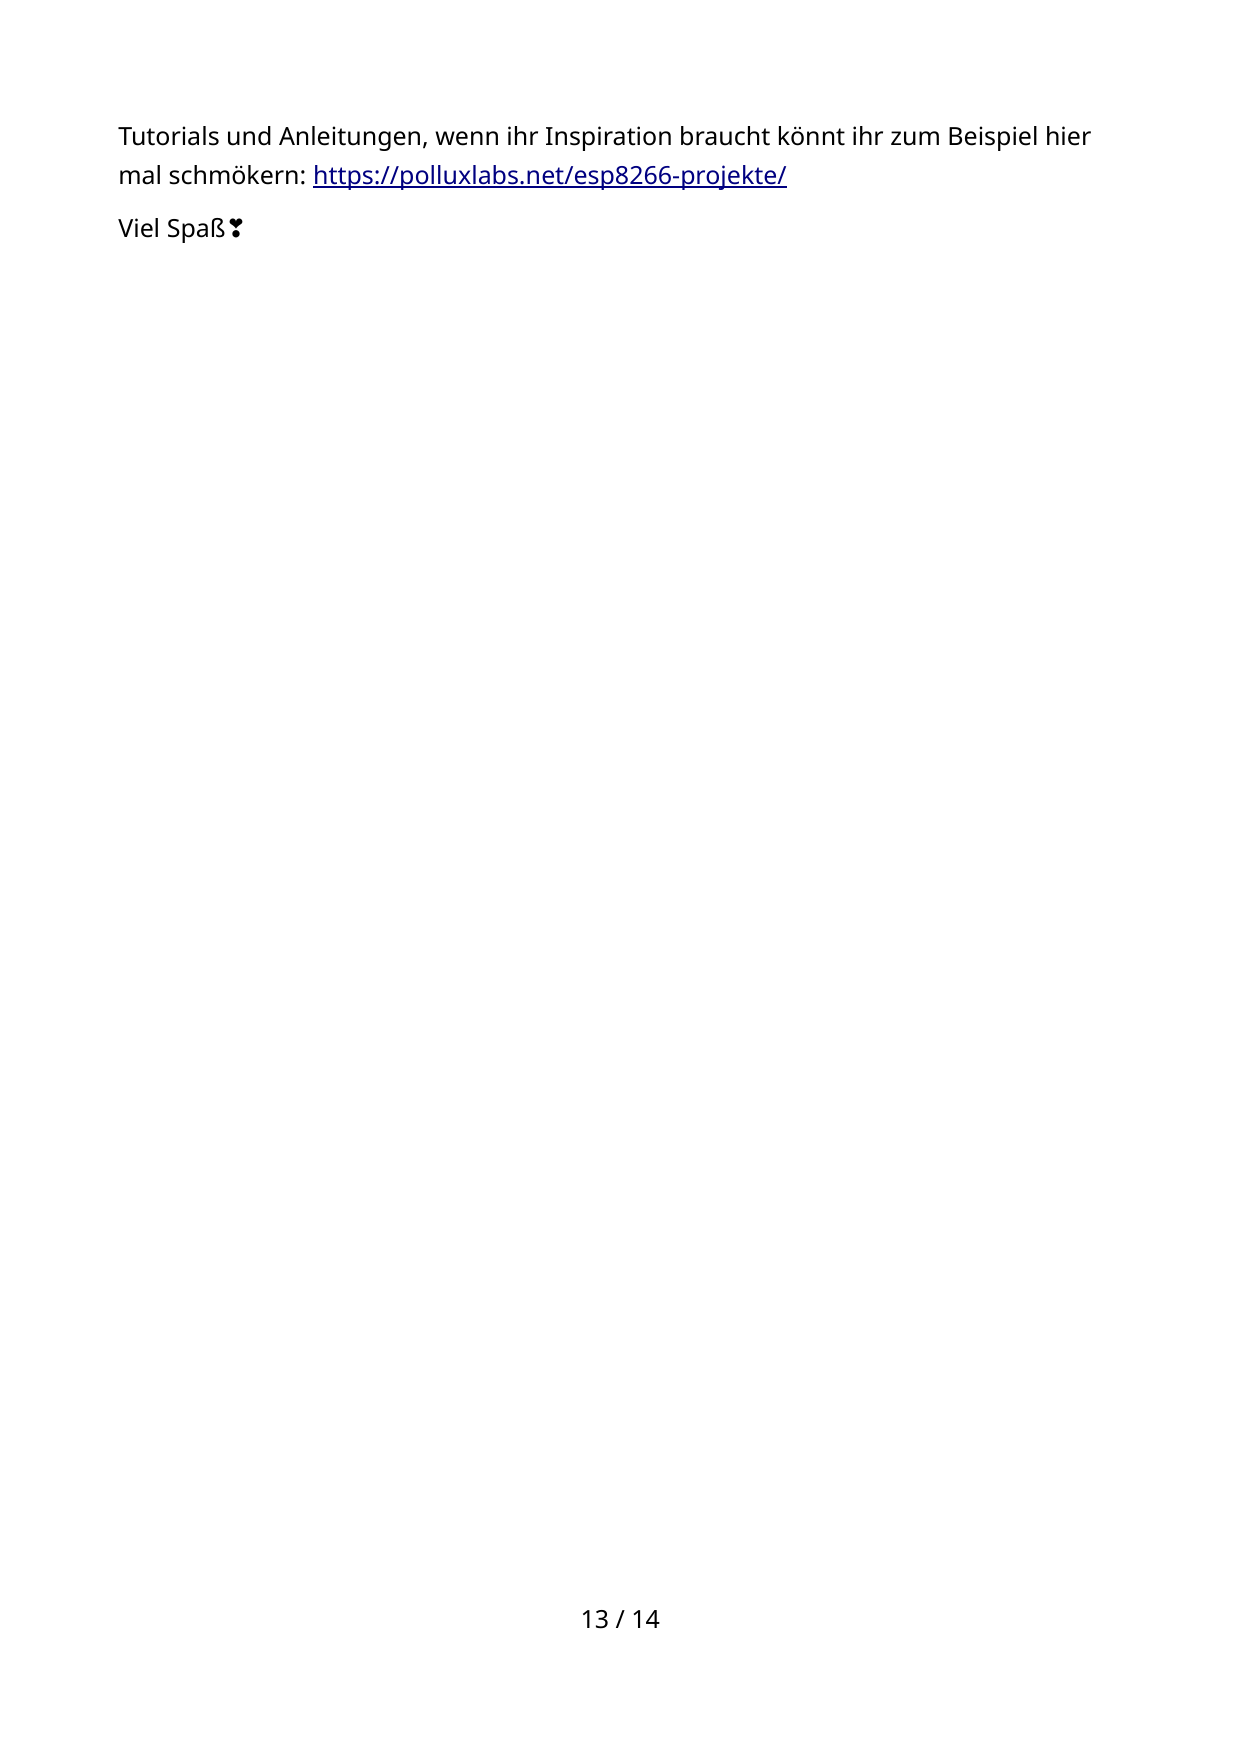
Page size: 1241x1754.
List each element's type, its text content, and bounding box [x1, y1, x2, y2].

text Viel Spaß❣️ [118, 211, 1122, 245]
text Tutorials und Anleitungen, wenn ihr Inspiration braucht könnt ihr zum Beispiel hier mal schmökern: https://polluxlabs.net/esp8266-projekte/ [118, 118, 1122, 191]
